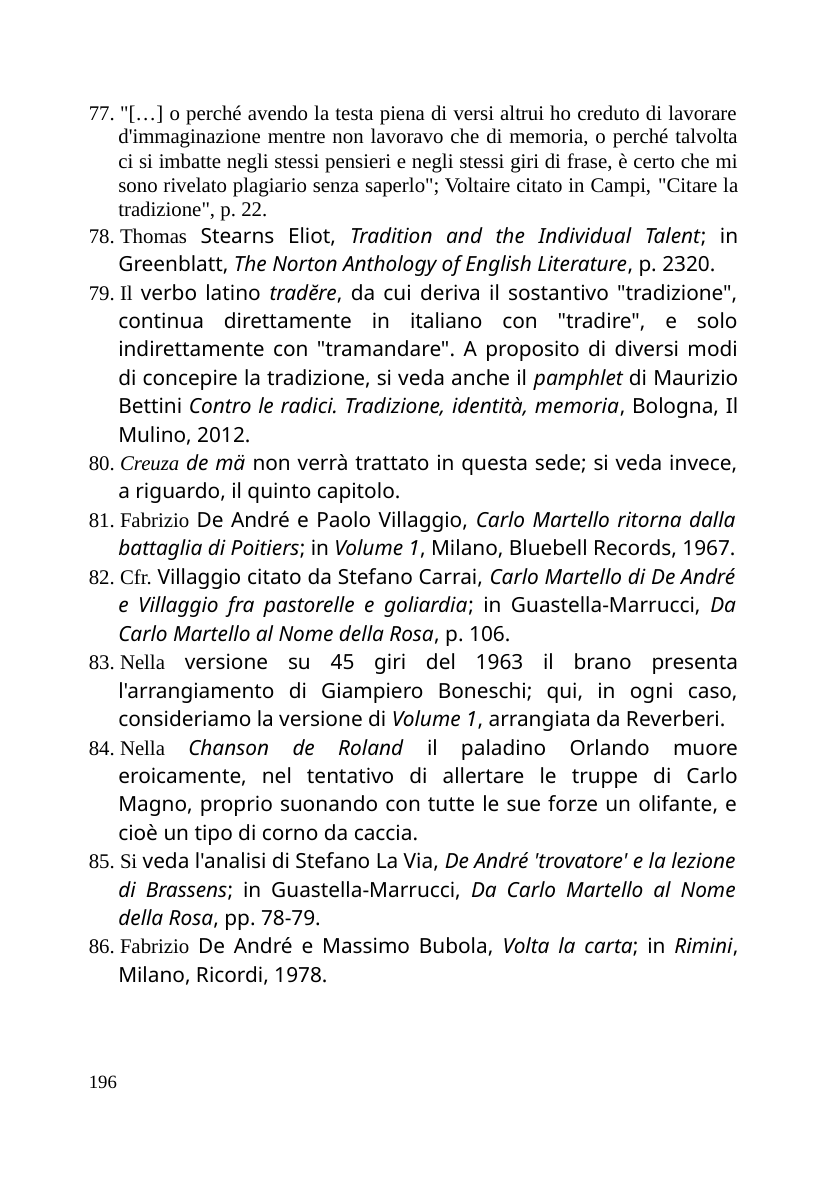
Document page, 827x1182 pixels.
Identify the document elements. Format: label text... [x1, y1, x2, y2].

text Creuza de mä non verrà trattato in questa sede; si veda invece, a riguardo, il quinto capitolo. [88, 448, 738, 505]
text Fabrizio De André e Paolo Villaggio, Carlo Martello ritorna dalla battaglia di Poitiers; in Volume 1, Milano, Bluebell Records, 1967. [88, 505, 738, 562]
text "[…] o perché avendo la testa piena di versi altrui ho creduto di lavorare d'immaginazione mentre non lavoravo che di memoria, o perché talvolta ci si imbatte negli stessi pensieri e negli stessi giri di frase, è certo che mi sono rivelato plagiario senza saperlo"; Voltaire citato in Campi, "Citare la tradizione", p. 22. [88, 100, 738, 221]
text Fabrizio De André e Massimo Bubola, Volta la carta; in Rimini, Milano, Ricordi, 1978. [88, 932, 738, 988]
text Nella Chanson de Roland il paladino Orlando muore eroicamente, nel tentativo di allertare le truppe di Carlo Magno, proprio suonando con tutte le sue forze un olifante, e cioè un tipo di corno da caccia. [88, 733, 738, 846]
text Si veda l'analisi di Stefano La Via, De André 'trovatore' e la lezione di Brassens; in Guastella-Marrucci, Da Carlo Martello al Nome della Rosa, pp. 78-79. [88, 846, 738, 932]
text Nella versione su 45 giri del 1963 il brano presenta l'arrangiamento di Giampiero Boneschi; qui, in ogni caso, consideriamo la versione di Volume 1, arrangiata da Reverberi. [88, 647, 738, 733]
text Thomas Stearns Eliot, Tradition and the Individual Talent; in Greenblatt, The Norton Anthology of English Literature, p. 2320. [88, 221, 738, 278]
text Il verbo latino tradĕre, da cui deriva il sostantivo "tradizione", continua direttamente in italiano con "tradire", e solo indirettamente con "tramandare". A proposito di diversi modi di concepire la tradizione, si veda anche il pamphlet di Maurizio Bettini Contro le radici. Tradizione, identità, memoria, Bologna, Il Mulino, 2012. [88, 278, 738, 448]
text Cfr. Villaggio citato da Stefano Carrai, Carlo Martello di De André e Villaggio fra pastorelle e goliardia; in Guastella-Marrucci, Da Carlo Martello al Nome della Rosa, p. 106. [88, 562, 738, 647]
